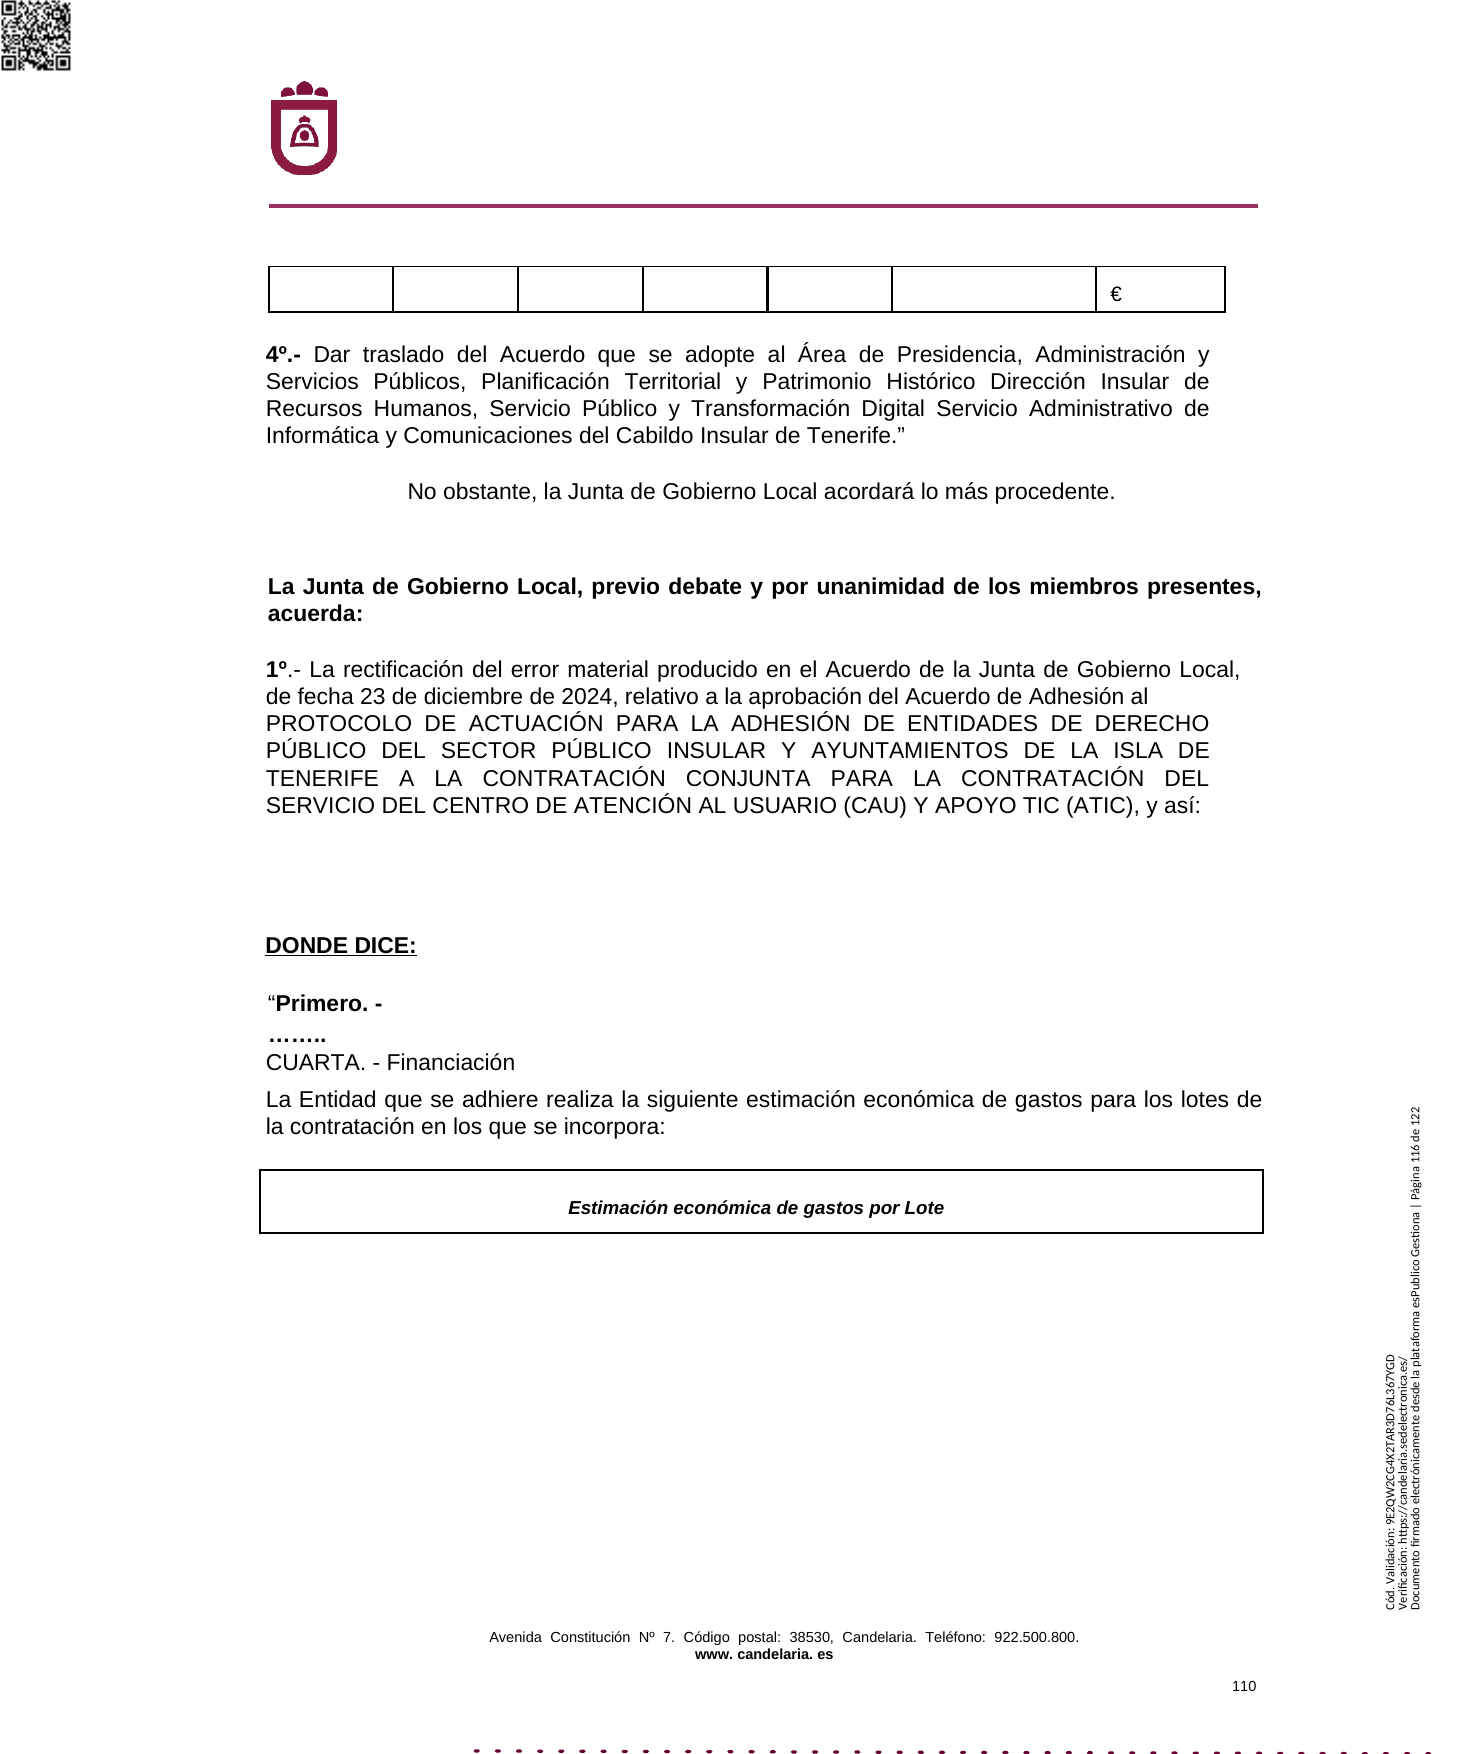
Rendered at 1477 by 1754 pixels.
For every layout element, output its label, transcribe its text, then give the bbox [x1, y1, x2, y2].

table_header Estimación económica de gastos por Lote [340, 1171, 1262, 1232]
text …….. [268, 1021, 1263, 1047]
text 1º.- La rectificación del error material producido en el Acuerdo de la Junta de Gobierno Local, de fecha 23 de diciembre de 2024, relativo a la aprobación del Acuerdo de Adhesión al [266, 656, 1242, 709]
text La Junta de Gobierno Local, previo debate y por unanimidad de los miembros presentes, acuerda: [268, 573, 1263, 626]
table_cell [893, 267, 1095, 311]
table_cell [769, 267, 891, 311]
text La Entidad que se adhiere realiza la siguiente estimación económica de gastos para los lotes de la contratación en los que se incorpora: [266, 1086, 1263, 1140]
table_cell [394, 267, 517, 311]
table_header [261, 1171, 340, 1232]
text 4º.- Dar traslado del Acuerdo que se adopte al Área de Presidencia, Administración y Servicios Públicos, Planificación Territorial y Patrimonio Histórico Dirección Insular de Recursos Humanos, Servicio Público y Transformación Digital Servicio Administrativo de Informática y Comunicaciones del Cabildo Insular de Tenerife.” [266, 341, 1210, 449]
text PROTOCOLO DE ACTUACIÓN PARA LA ADHESIÓN DE ENTIDADES DE DERECHO PÚBLICO DEL SECTOR PÚBLICO INSULAR Y AYUNTAMIENTOS DE LA ISLA DE TENERIFE A LA CONTRATACIÓN CONJUNTA PARA LA CONTRATACIÓN DEL SERVICIO DEL CENTRO DE ATENCIÓN AL USUARIO (CAU) Y APOYO TIC (ATIC), y así: [266, 710, 1210, 818]
table_cell [644, 267, 766, 311]
text DONDE DICE: [265, 932, 1331, 958]
text No obstante, la Junta de Gobierno Local acordará lo más procedente. [205, 478, 1324, 504]
table_cell [270, 267, 392, 311]
text CUARTA. - Financiación [266, 1049, 1263, 1075]
table_cell € [1097, 267, 1224, 311]
text “Primero. - [268, 990, 1263, 1016]
table_cell [519, 267, 642, 311]
